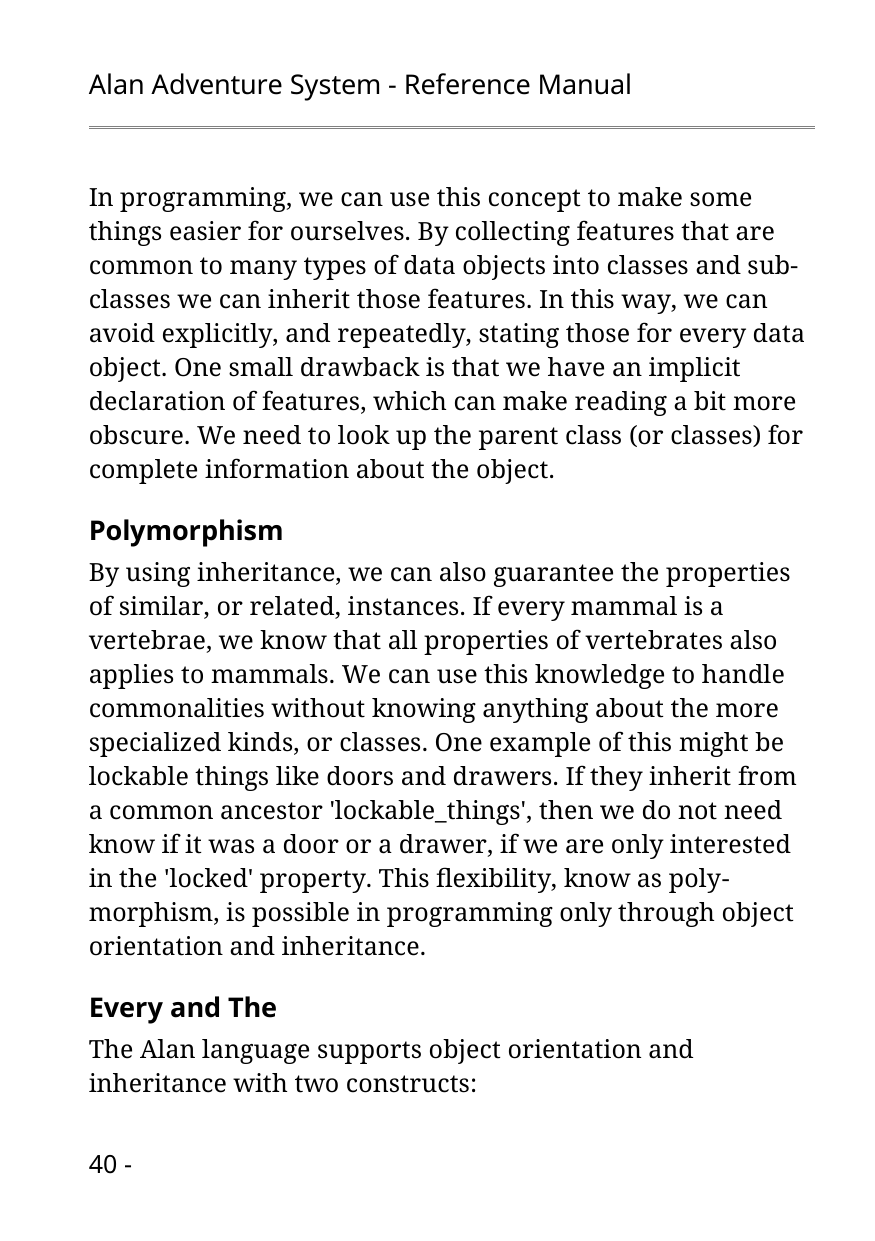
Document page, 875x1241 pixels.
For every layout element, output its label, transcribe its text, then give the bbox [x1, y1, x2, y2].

subtitle Every and The [88, 988, 815, 1025]
text The Alan language supports object orientation and inheritance with two constructs: [88, 1032, 815, 1100]
subtitle Polymorphism [88, 511, 815, 548]
text In programming, we can use this concept to make some things easier for ourselves. By collecting features that are common to many types of data objects into classes and sub-classes we can inherit those features. In this way, we can avoid explicitly, and repeatedly, stating those for every data object. One small drawback is that we have an implicit declaration of features, which can make reading a bit more obscure. We need to look up the parent class (or classes) for complete information about the object. [88, 180, 815, 486]
text By using inheritance, we can also guarantee the properties of similar, or related, instances. If every mammal is a vertebrae, we know that all properties of vertebrates also applies to mammals. We can use this knowledge to handle commonalities without knowing anything about the more specialized kinds, or classes. One example of this might be lockable things like doors and drawers. If they inherit from a common ancestor 'lockable_things', then we do not need know if it was a door or a drawer, if we are only interested in the 'locked' property. This flexibility, know as poly­morphism, is possible in programming only through object orientation and inheritance. [88, 555, 815, 963]
